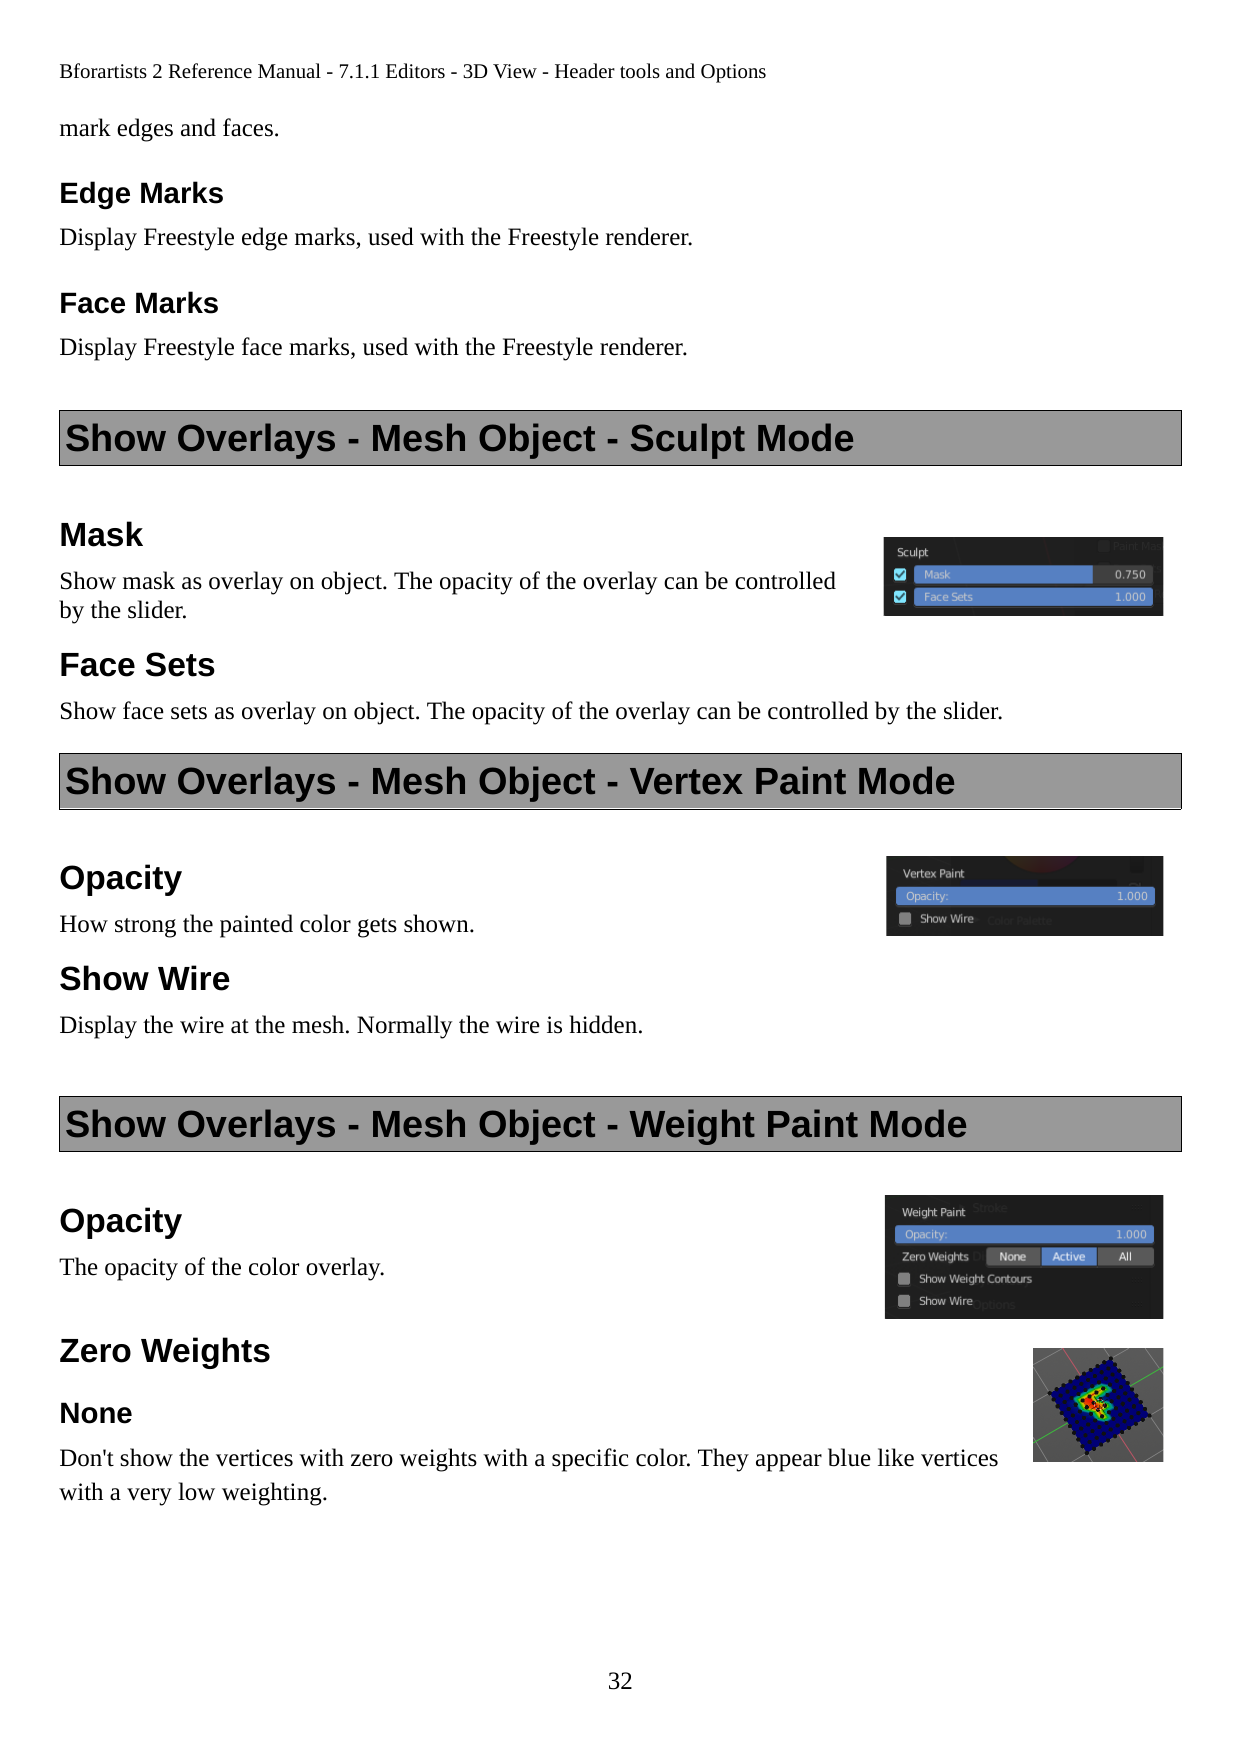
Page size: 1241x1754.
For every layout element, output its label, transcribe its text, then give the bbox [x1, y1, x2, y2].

subtitle Face Sets [59, 644, 1181, 683]
subtitle None [59, 1396, 1033, 1430]
text Display the wire at the mesh. Normally the wire is hidden. [59, 1010, 1181, 1039]
picture [886, 856, 1164, 936]
text Show face sets as overlay on object. The opacity of the overlay can be controlled by the slider. [59, 696, 1181, 724]
subtitle Mask [59, 515, 1181, 554]
subtitle [1164, 1201, 1181, 1240]
text Show mask as overlay on object. The opacity of the overlay can be controlled by the slider. [59, 566, 1181, 624]
text mark edges and faces. [59, 113, 1181, 141]
picture [883, 537, 1164, 616]
subtitle Edge Marks [59, 176, 1181, 210]
subtitle [1164, 858, 1181, 897]
subtitle Show Wire [59, 959, 1181, 997]
picture [1033, 1348, 1164, 1462]
table_header Show Overlays - Mesh Object - Vertex Paint Mode [60, 754, 1181, 808]
subtitle Zero Weights [59, 1331, 1181, 1369]
picture [884, 1195, 1164, 1319]
text Display Freestyle edge marks, used with the Freestyle renderer. [59, 222, 1181, 251]
subtitle Opacity [59, 858, 886, 897]
subtitle Opacity [59, 1201, 884, 1240]
subtitle Face Marks [59, 286, 1181, 320]
text Don't show the vertices with zero weights with a specific color. They appear blue like vertices with a very low weighting. [59, 1443, 1181, 1506]
text Display Freestyle face marks, used with the Freestyle renderer. [59, 332, 1181, 361]
subtitle [1164, 1396, 1181, 1430]
table_header Show Overlays - Mesh Object - Sculpt Mode [60, 411, 1181, 465]
text How strong the painted color gets shown. [59, 909, 1181, 938]
text The opacity of the color overlay. [59, 1252, 884, 1281]
table_header Show Overlays - Mesh Object - Weight Paint Mode [60, 1097, 1181, 1151]
